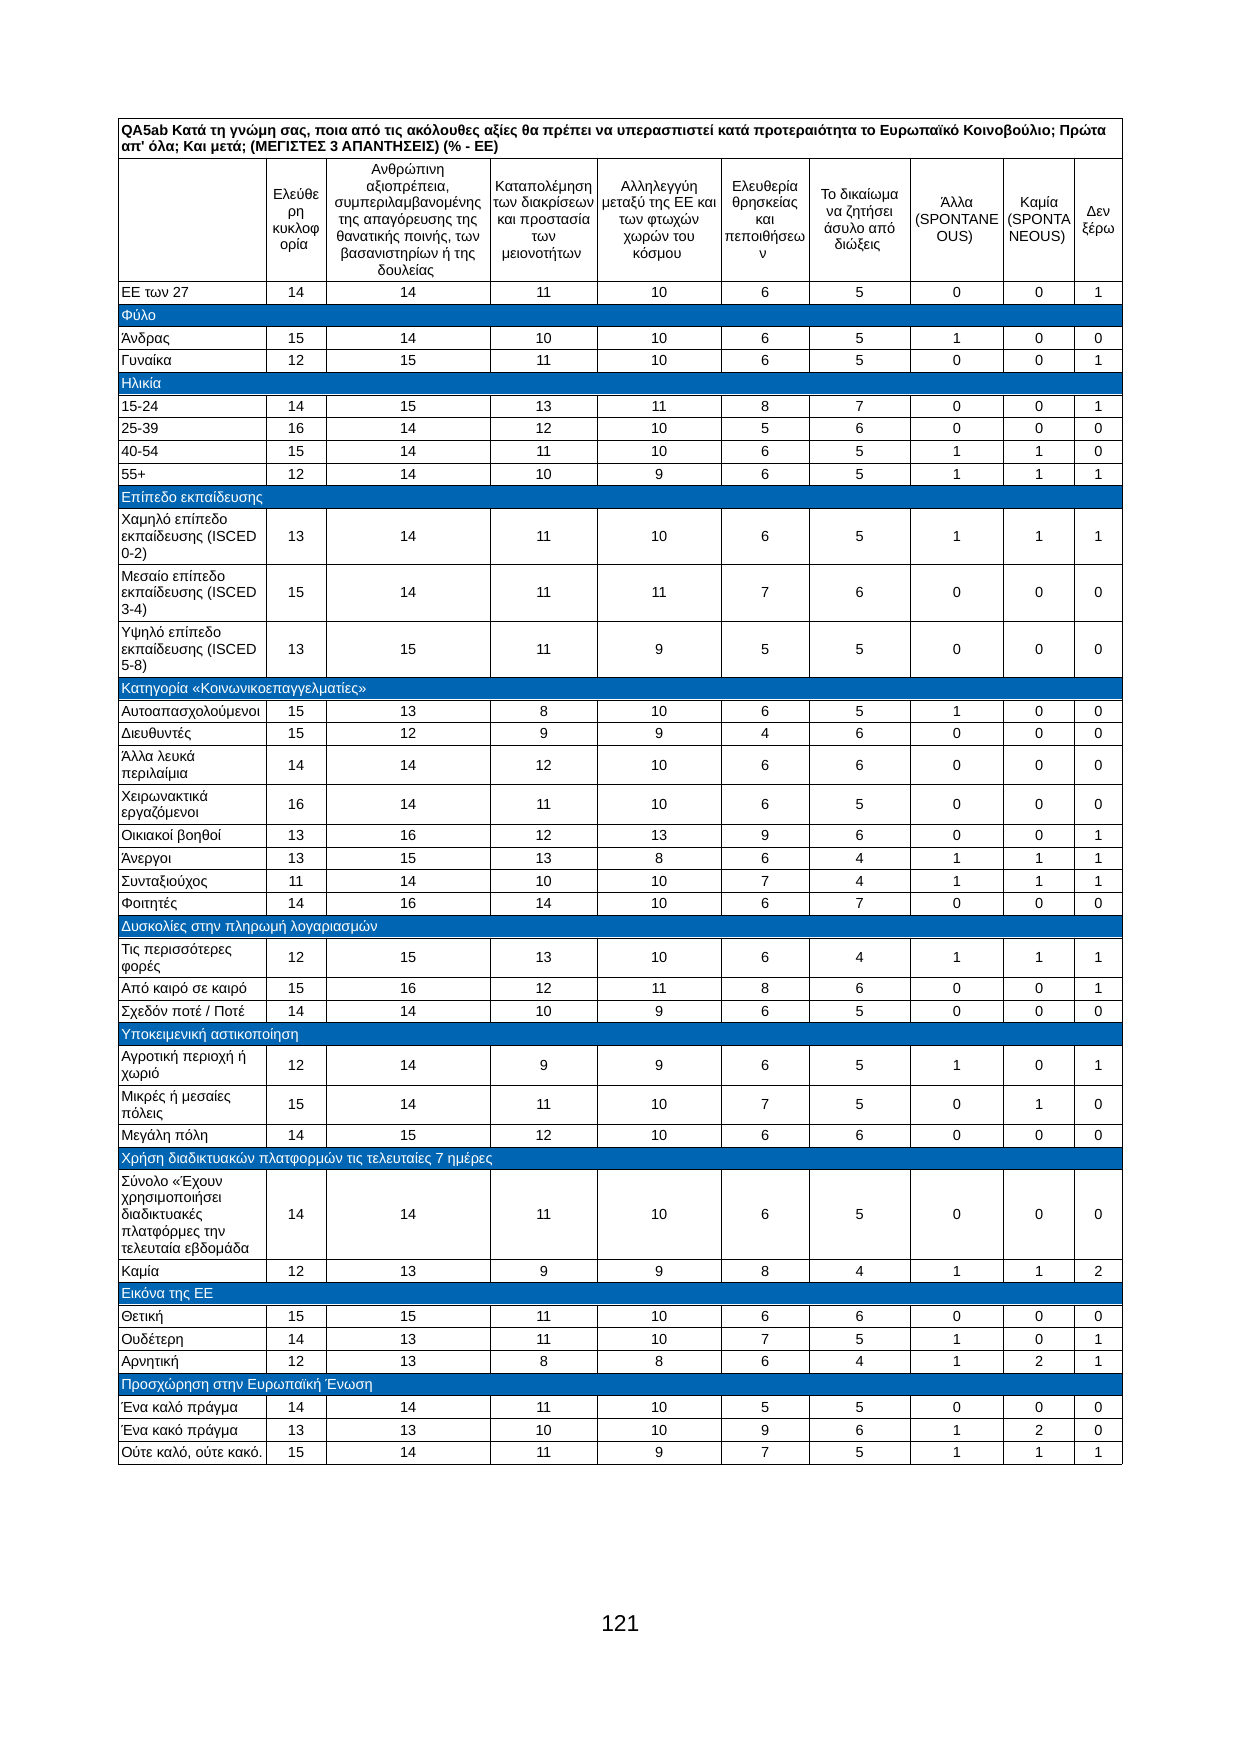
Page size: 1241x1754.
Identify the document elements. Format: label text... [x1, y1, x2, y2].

table_cell 10 [598, 1170, 721, 1259]
table_cell 0 [911, 418, 1003, 440]
table_cell 4 [810, 848, 910, 869]
table_cell 9 [598, 464, 721, 485]
table_cell 15 [267, 441, 326, 463]
table_cell 2 [1004, 1351, 1074, 1373]
table_cell 4 [810, 870, 910, 892]
table_cell 11 [491, 1396, 597, 1418]
table_cell 13 [491, 939, 597, 977]
table_cell 0 [911, 893, 1003, 915]
table_cell 0 [1075, 785, 1122, 824]
table_cell 6 [722, 848, 809, 869]
table_cell 10 [598, 746, 721, 784]
table_cell 8 [722, 396, 809, 417]
table_cell 1 [1004, 1086, 1074, 1124]
table_header QA5ab Κατά τη γνώμη σας, ποια από τις ακόλουθες αξίες θα πρέπει να υπερασπιστεί κατά προτεραιότητα το Ευρωπαϊκό Κοινοβούλιο; Πρώτα απ' όλα; Και μετά; (ΜΕΓΙΣΤΕΣ 3 ΑΠΑΝΤΗΣΕΙΣ) (% - ΕΕ) [119, 119, 1122, 158]
table_cell 15-24 [119, 396, 266, 417]
table_cell 6 [722, 1001, 809, 1022]
table_cell 4 [810, 939, 910, 977]
table_cell 5 [810, 464, 910, 485]
table_cell 14 [267, 893, 326, 915]
table_cell 14 [267, 396, 326, 417]
table_cell 0 [1004, 1396, 1074, 1418]
table_cell 5 [810, 1328, 910, 1350]
table_cell 14 [327, 1396, 490, 1418]
table_cell 15 [327, 1306, 490, 1327]
table_cell 0 [1075, 418, 1122, 440]
table_cell 12 [267, 464, 326, 485]
table_cell 16 [327, 978, 490, 999]
table_cell 0 [1075, 327, 1122, 349]
table_cell 12 [491, 418, 597, 440]
table_cell 13 [267, 825, 326, 847]
table_cell 6 [722, 509, 809, 564]
table_cell 10 [598, 350, 721, 372]
table_cell 1 [1075, 870, 1122, 892]
table_cell 10 [491, 464, 597, 485]
table_cell 14 [267, 1125, 326, 1147]
table_cell 7 [810, 396, 910, 417]
table_cell 14 [267, 282, 326, 304]
table_cell 11 [267, 870, 326, 892]
table_cell 6 [722, 746, 809, 784]
table_cell 14 [327, 327, 490, 349]
table_cell 9 [491, 1260, 597, 1282]
table_cell Προσχώρηση στην Ευρωπαϊκή Ένωση [119, 1374, 1122, 1395]
table_cell 14 [327, 746, 490, 784]
table_cell 11 [598, 978, 721, 999]
table_cell 5 [810, 441, 910, 463]
table_cell 5 [810, 785, 910, 824]
table_cell 1 [911, 1046, 1003, 1084]
table_cell 0 [1075, 1125, 1122, 1147]
table_cell Καταπολέμηση των διακρίσεων και προστασία των μειονοτήτων [491, 159, 597, 281]
table_cell Συνταξιούχος [119, 870, 266, 892]
table_cell 1 [911, 1328, 1003, 1350]
table_cell 12 [491, 978, 597, 999]
table_cell 10 [598, 441, 721, 463]
table_cell 1 [911, 1260, 1003, 1282]
table_cell 10 [598, 282, 721, 304]
table_cell 0 [1004, 1170, 1074, 1259]
table_cell 0 [1004, 1046, 1074, 1084]
table_cell 1 [911, 939, 1003, 977]
table_cell 9 [722, 1419, 809, 1441]
table_cell 0 [911, 785, 1003, 824]
table_cell 5 [810, 1170, 910, 1259]
table_cell 9 [491, 1046, 597, 1084]
table_cell 12 [491, 1125, 597, 1147]
table_cell Εικόνα της ΕΕ [119, 1283, 1122, 1304]
table_cell Άνεργοι [119, 848, 266, 869]
table_cell 1 [1075, 1442, 1122, 1463]
table_cell 14 [267, 1001, 326, 1022]
table_cell 6 [810, 1306, 910, 1327]
table_cell 16 [267, 785, 326, 824]
table_cell 0 [1004, 785, 1074, 824]
table_cell 15 [327, 396, 490, 417]
table_cell 14 [267, 1396, 326, 1418]
table_cell 1 [1075, 939, 1122, 977]
table_cell 13 [598, 825, 721, 847]
table_cell 10 [598, 1419, 721, 1441]
table_cell 0 [1004, 396, 1074, 417]
table_cell Μικρές ή μεσαίες πόλεις [119, 1086, 266, 1124]
table_cell Το δικαίωμα να ζητήσει άσυλο από διώξεις [810, 159, 910, 281]
table_cell Ελευθερία θρησκείας και πεποιθήσεων [722, 159, 809, 281]
table_cell 14 [327, 282, 490, 304]
table_cell 6 [810, 1125, 910, 1147]
table_cell Σύνολο «Έχουν χρησιμοποιήσει διαδικτυακές πλατφόρμες την τελευταία εβδομάδα [119, 1170, 266, 1259]
table_cell Τις περισσότερες φορές [119, 939, 266, 977]
table_cell 9 [598, 1260, 721, 1282]
table_cell 0 [1004, 746, 1074, 784]
table_cell 0 [1004, 565, 1074, 621]
table_cell 0 [911, 1170, 1003, 1259]
table_cell [119, 159, 266, 281]
table_cell 14 [491, 893, 597, 915]
table_cell 14 [327, 1001, 490, 1022]
table_cell 1 [1075, 1351, 1122, 1373]
table_cell 1 [911, 441, 1003, 463]
table_cell Χειρωνακτικά εργαζόμενοι [119, 785, 266, 824]
table_cell 9 [491, 723, 597, 745]
table_cell 8 [722, 978, 809, 999]
table_cell 1 [1075, 848, 1122, 869]
table_cell 9 [722, 825, 809, 847]
table_cell 8 [722, 1260, 809, 1282]
table_cell 0 [911, 746, 1003, 784]
table_cell Μεγάλη πόλη [119, 1125, 266, 1147]
table_cell 40-54 [119, 441, 266, 463]
table_cell 1 [911, 464, 1003, 485]
table_cell 14 [327, 1170, 490, 1259]
table_cell Χαμηλό επίπεδο εκπαίδευσης (ISCED 0-2) [119, 509, 266, 564]
table_cell 6 [722, 350, 809, 372]
table_cell 6 [810, 418, 910, 440]
table_cell 9 [598, 1001, 721, 1022]
table_cell 0 [911, 350, 1003, 372]
table_cell 2 [1075, 1260, 1122, 1282]
table_cell 13 [267, 622, 326, 677]
table_cell 0 [1004, 825, 1074, 847]
table_cell 5 [810, 1001, 910, 1022]
table_cell 1 [1075, 396, 1122, 417]
table_cell 11 [598, 396, 721, 417]
table_cell 15 [267, 723, 326, 745]
table_cell 13 [327, 701, 490, 722]
table_cell 13 [491, 396, 597, 417]
table_cell 0 [911, 622, 1003, 677]
table_cell 25-39 [119, 418, 266, 440]
table_cell 0 [1075, 441, 1122, 463]
table_cell 14 [327, 1086, 490, 1124]
table_cell Άλλα (SPONTANEOUS) [911, 159, 1003, 281]
table_cell 6 [810, 723, 910, 745]
table_cell 14 [327, 418, 490, 440]
table_cell 1 [1075, 978, 1122, 999]
table_cell 5 [722, 1396, 809, 1418]
table_cell 0 [1075, 622, 1122, 677]
table_cell 11 [491, 282, 597, 304]
table_cell 6 [810, 1419, 910, 1441]
table_cell 0 [1075, 1086, 1122, 1124]
table_cell 5 [810, 282, 910, 304]
table_cell 0 [1075, 723, 1122, 745]
table_cell 10 [491, 1419, 597, 1441]
table_cell 13 [327, 1328, 490, 1350]
table_cell 1 [911, 870, 1003, 892]
table_cell 0 [1075, 1306, 1122, 1327]
table_cell 14 [327, 785, 490, 824]
table_cell 1 [911, 1442, 1003, 1463]
table_cell 10 [598, 701, 721, 722]
table_cell 5 [810, 1442, 910, 1463]
table_cell Από καιρό σε καιρό [119, 978, 266, 999]
table_cell 11 [491, 622, 597, 677]
table_cell Άνδρας [119, 327, 266, 349]
table_cell 12 [491, 746, 597, 784]
table_cell 12 [267, 1260, 326, 1282]
table_cell 1 [1004, 1442, 1074, 1463]
table_cell 0 [1004, 701, 1074, 722]
table_cell 5 [810, 509, 910, 564]
table_cell 14 [327, 464, 490, 485]
table_cell 5 [810, 1086, 910, 1124]
table_cell 1 [1004, 939, 1074, 977]
table_cell Ανθρώπινη αξιοπρέπεια, συμπεριλαμβανομένης της απαγόρευσης της θανατικής ποινής, των βασανιστηρίων ή της δουλείας [327, 159, 490, 281]
table_cell 12 [327, 723, 490, 745]
table_cell 15 [327, 1125, 490, 1147]
table_cell Ένα κακό πράγμα [119, 1419, 266, 1441]
table_cell 14 [327, 1442, 490, 1463]
table_cell 11 [491, 509, 597, 564]
table_cell 14 [327, 441, 490, 463]
table_cell 5 [722, 418, 809, 440]
table_cell 6 [810, 746, 910, 784]
table_cell Οικιακοί βοηθοί [119, 825, 266, 847]
table_cell 7 [810, 893, 910, 915]
table_cell 4 [810, 1351, 910, 1373]
table_cell 5 [810, 622, 910, 677]
table_cell 12 [267, 350, 326, 372]
table_cell 13 [267, 848, 326, 869]
table_cell Φοιτητές [119, 893, 266, 915]
table_cell 1 [1004, 441, 1074, 463]
table_cell 12 [267, 1351, 326, 1373]
table_cell 4 [810, 1260, 910, 1282]
table_cell 10 [598, 939, 721, 977]
table_cell 10 [491, 1001, 597, 1022]
table_cell 12 [267, 1046, 326, 1084]
table_cell 1 [1004, 1260, 1074, 1282]
table_cell 0 [1075, 701, 1122, 722]
table_cell 13 [327, 1260, 490, 1282]
table_cell 4 [722, 723, 809, 745]
table_cell 1 [911, 848, 1003, 869]
table_cell 10 [491, 327, 597, 349]
table_cell 13 [327, 1351, 490, 1373]
table_cell 6 [722, 701, 809, 722]
table_cell Υψηλό επίπεδο εκπαίδευσης (ISCED 5-8) [119, 622, 266, 677]
table_cell 0 [1004, 723, 1074, 745]
table_cell 0 [1075, 1396, 1122, 1418]
table_cell 14 [267, 1170, 326, 1259]
table_cell 10 [598, 870, 721, 892]
table_cell 7 [722, 1442, 809, 1463]
table_cell 6 [722, 327, 809, 349]
table_cell Φύλο [119, 305, 1122, 326]
table_cell 1 [1004, 870, 1074, 892]
table_cell 15 [267, 1086, 326, 1124]
table_cell 1 [911, 1351, 1003, 1373]
table_cell 1 [1075, 350, 1122, 372]
table_cell 14 [327, 509, 490, 564]
table_cell 11 [491, 1306, 597, 1327]
table_cell 1 [1004, 848, 1074, 869]
table_cell 12 [267, 939, 326, 977]
table_cell 1 [1004, 509, 1074, 564]
table_cell Αρνητική [119, 1351, 266, 1373]
table_cell 8 [491, 1351, 597, 1373]
table_cell 13 [327, 1419, 490, 1441]
table_cell 15 [327, 848, 490, 869]
table_cell 10 [598, 1086, 721, 1124]
table_cell 5 [810, 350, 910, 372]
table_cell Άλλα λευκά περιλαίμια [119, 746, 266, 784]
table_cell 10 [598, 1306, 721, 1327]
table_cell 6 [722, 282, 809, 304]
table_cell Επίπεδο εκπαίδευσης [119, 486, 1122, 508]
table_cell Αλληλεγγύη μεταξύ της ΕΕ και των φτωχών χωρών του κόσμου [598, 159, 721, 281]
table_cell 0 [1004, 418, 1074, 440]
table_cell ΕΕ των 27 [119, 282, 266, 304]
table_cell 9 [598, 1046, 721, 1084]
table_cell 11 [491, 441, 597, 463]
table_cell 15 [267, 978, 326, 999]
table_cell 11 [491, 350, 597, 372]
table_cell Χρήση διαδικτυακών πλατφορμών τις τελευταίες 7 ημέρες [119, 1148, 1122, 1169]
table_cell 0 [1075, 746, 1122, 784]
table_cell Αγροτική περιοχή ή χωριό [119, 1046, 266, 1084]
table_cell 1 [911, 509, 1003, 564]
table_cell 0 [1004, 1125, 1074, 1147]
table_cell 6 [722, 1046, 809, 1084]
table_cell 9 [598, 622, 721, 677]
table_cell 10 [598, 327, 721, 349]
table_cell 11 [491, 785, 597, 824]
table_cell 15 [267, 1306, 326, 1327]
table_cell 7 [722, 870, 809, 892]
table_cell 7 [722, 1328, 809, 1350]
table_cell 0 [1075, 893, 1122, 915]
table_cell 0 [911, 1001, 1003, 1022]
table_cell 11 [491, 1086, 597, 1124]
table_cell Μεσαίο επίπεδο εκπαίδευσης (ISCED 3-4) [119, 565, 266, 621]
table_cell 15 [327, 622, 490, 677]
table_cell 6 [810, 978, 910, 999]
table_cell 1 [1075, 464, 1122, 485]
table_cell 15 [267, 701, 326, 722]
table_cell Δυσκολίες στην πληρωμή λογαριασμών [119, 916, 1122, 937]
table_cell 8 [598, 1351, 721, 1373]
table_cell 6 [722, 1351, 809, 1373]
table_cell 10 [598, 509, 721, 564]
table_cell 1 [911, 1419, 1003, 1441]
table_cell 15 [327, 939, 490, 977]
table_cell 5 [810, 701, 910, 722]
table_cell Καμία [119, 1260, 266, 1282]
table_cell 8 [491, 701, 597, 722]
table_cell 0 [911, 396, 1003, 417]
table_cell 10 [598, 1328, 721, 1350]
table_cell 5 [810, 1046, 910, 1084]
table_cell Γυναίκα [119, 350, 266, 372]
table_cell 10 [598, 1396, 721, 1418]
table_cell 0 [1075, 1419, 1122, 1441]
table_cell 1 [1075, 1046, 1122, 1084]
table_cell 11 [491, 1328, 597, 1350]
table_cell 0 [911, 565, 1003, 621]
table_cell 0 [1004, 622, 1074, 677]
table_cell Αυτοαπασχολούμενοι [119, 701, 266, 722]
table_cell Δεν ξέρω [1075, 159, 1122, 281]
table_cell 11 [491, 1170, 597, 1259]
table_cell 9 [598, 723, 721, 745]
table_cell 0 [911, 978, 1003, 999]
table_cell 6 [722, 785, 809, 824]
table_cell Θετική [119, 1306, 266, 1327]
table_cell 8 [598, 848, 721, 869]
table_cell 14 [327, 870, 490, 892]
table_cell 13 [267, 1419, 326, 1441]
table_cell 10 [598, 1125, 721, 1147]
table_cell 11 [491, 565, 597, 621]
table_cell 6 [810, 825, 910, 847]
table_cell 10 [598, 893, 721, 915]
table_cell 1 [1075, 825, 1122, 847]
table_cell Καμία (SPONTANEOUS) [1004, 159, 1074, 281]
table_cell 6 [722, 1306, 809, 1327]
table_cell 0 [1075, 1001, 1122, 1022]
table_cell 0 [911, 1306, 1003, 1327]
table_cell 5 [810, 1396, 910, 1418]
table_cell 10 [598, 785, 721, 824]
table_cell 15 [267, 1442, 326, 1463]
table_cell 0 [1004, 1328, 1074, 1350]
table_cell 16 [327, 825, 490, 847]
table_cell Υποκειμενική αστικοποίηση [119, 1023, 1122, 1045]
table_cell 11 [598, 565, 721, 621]
table_cell 0 [1004, 893, 1074, 915]
table_cell 0 [911, 1396, 1003, 1418]
table_cell 1 [1075, 509, 1122, 564]
table_cell 11 [491, 1442, 597, 1463]
table_cell 6 [722, 441, 809, 463]
table_cell Διευθυντές [119, 723, 266, 745]
table_cell 14 [267, 1328, 326, 1350]
table_cell 1 [911, 327, 1003, 349]
table_cell 13 [491, 848, 597, 869]
table_cell Ένα καλό πράγμα [119, 1396, 266, 1418]
table_cell 0 [911, 723, 1003, 745]
table_cell 16 [327, 893, 490, 915]
table_cell Κατηγορία «Κοινωνικοεπαγγελματίες» [119, 678, 1122, 699]
table_cell 15 [327, 350, 490, 372]
table_cell 0 [1004, 1001, 1074, 1022]
table_cell 5 [810, 327, 910, 349]
table_cell 1 [1075, 282, 1122, 304]
table_cell 0 [911, 282, 1003, 304]
table_cell 6 [722, 464, 809, 485]
table_cell 1 [1075, 1328, 1122, 1350]
table_cell 14 [327, 565, 490, 621]
table_cell Σχεδόν ποτέ / Ποτέ [119, 1001, 266, 1022]
table_cell 16 [267, 418, 326, 440]
table_cell 0 [1004, 350, 1074, 372]
table_cell 0 [1004, 282, 1074, 304]
table_cell 6 [722, 893, 809, 915]
table_cell 6 [722, 939, 809, 977]
table_cell 12 [491, 825, 597, 847]
table_cell 5 [722, 622, 809, 677]
table_cell 0 [1004, 978, 1074, 999]
table_cell 1 [911, 701, 1003, 722]
table_cell 7 [722, 565, 809, 621]
table_cell 0 [911, 1125, 1003, 1147]
table_cell 55+ [119, 464, 266, 485]
table_cell 14 [267, 746, 326, 784]
table_cell 6 [722, 1125, 809, 1147]
table_cell 6 [722, 1170, 809, 1259]
table_cell 0 [1075, 1170, 1122, 1259]
table_cell 0 [911, 825, 1003, 847]
table_cell 2 [1004, 1419, 1074, 1441]
table_cell 15 [267, 327, 326, 349]
table_cell 13 [267, 509, 326, 564]
table_cell 0 [1004, 327, 1074, 349]
table_cell 0 [1075, 565, 1122, 621]
table_cell Ουδέτερη [119, 1328, 266, 1350]
table_cell 15 [267, 565, 326, 621]
table_cell 6 [810, 565, 910, 621]
table_cell 9 [598, 1442, 721, 1463]
table_cell 14 [327, 1046, 490, 1084]
table_cell 0 [1004, 1306, 1074, 1327]
table_cell 10 [598, 418, 721, 440]
table_cell 1 [1004, 464, 1074, 485]
table_cell 7 [722, 1086, 809, 1124]
table_cell 10 [491, 870, 597, 892]
table_cell Ηλικία [119, 373, 1122, 394]
table_cell 0 [911, 1086, 1003, 1124]
table_cell Ούτε καλό, ούτε κακό. [119, 1442, 266, 1463]
table_cell Ελεύθερη κυκλοφορία [267, 159, 326, 281]
